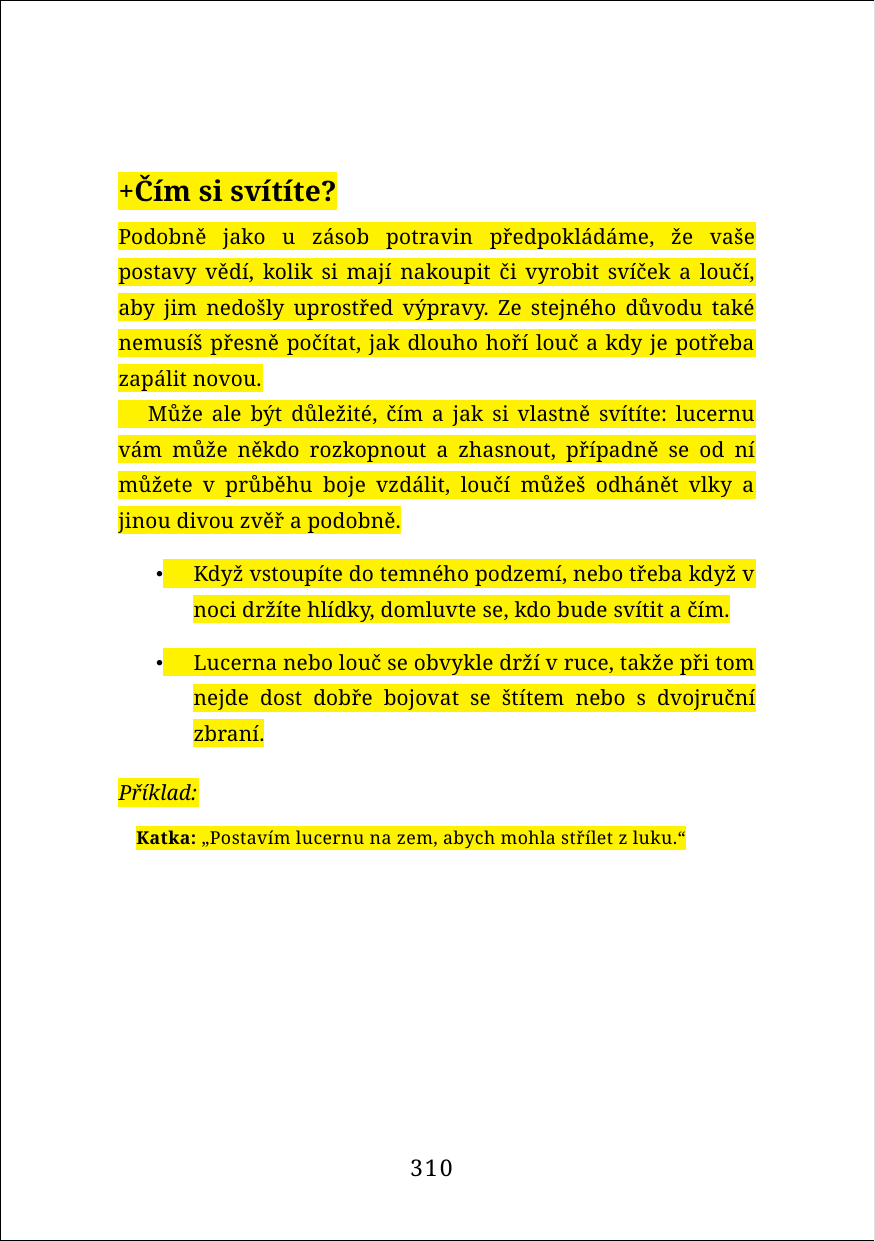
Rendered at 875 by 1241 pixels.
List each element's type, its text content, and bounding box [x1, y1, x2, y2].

text Katka: „Postavím lucernu na zem, abych mohla střílet z luku.“ [136, 826, 756, 850]
text Příklad: [118, 778, 756, 807]
text Podobně jako u zásob potravin předpokládáme, že vaše postavy vědí, kolik si mají nakoupit či vyrobit svíček a loučí, aby jim nedošly uprostřed výpravy. Ze stejného důvodu také nemusíš přesně počítat, jak dlouho hoří louč a kdy je potřeba zapálit novou. Může ale být důležité, čím a jak si vlastně svítíte: lucernu vám může někdo rozkopnout a zhasnout, případně se od ní můžete v průběhu boje vzdálit, loučí můžeš odhánět vlky a jinou divou zvěř a podobně. [118, 222, 756, 534]
list Když vstoupíte do temného podzemí, nebo třeba když v noci držíte hlídky, domluvte se, kdo bude svítit a čím. [156, 559, 756, 623]
list Lucerna nebo louč se obvykle drží v ruce, takže při tom nejde dost dobře bojovat se štítem nebo s dvojruční zbraní. [156, 648, 756, 747]
subtitle +Čím si svítíte? [118, 172, 756, 210]
